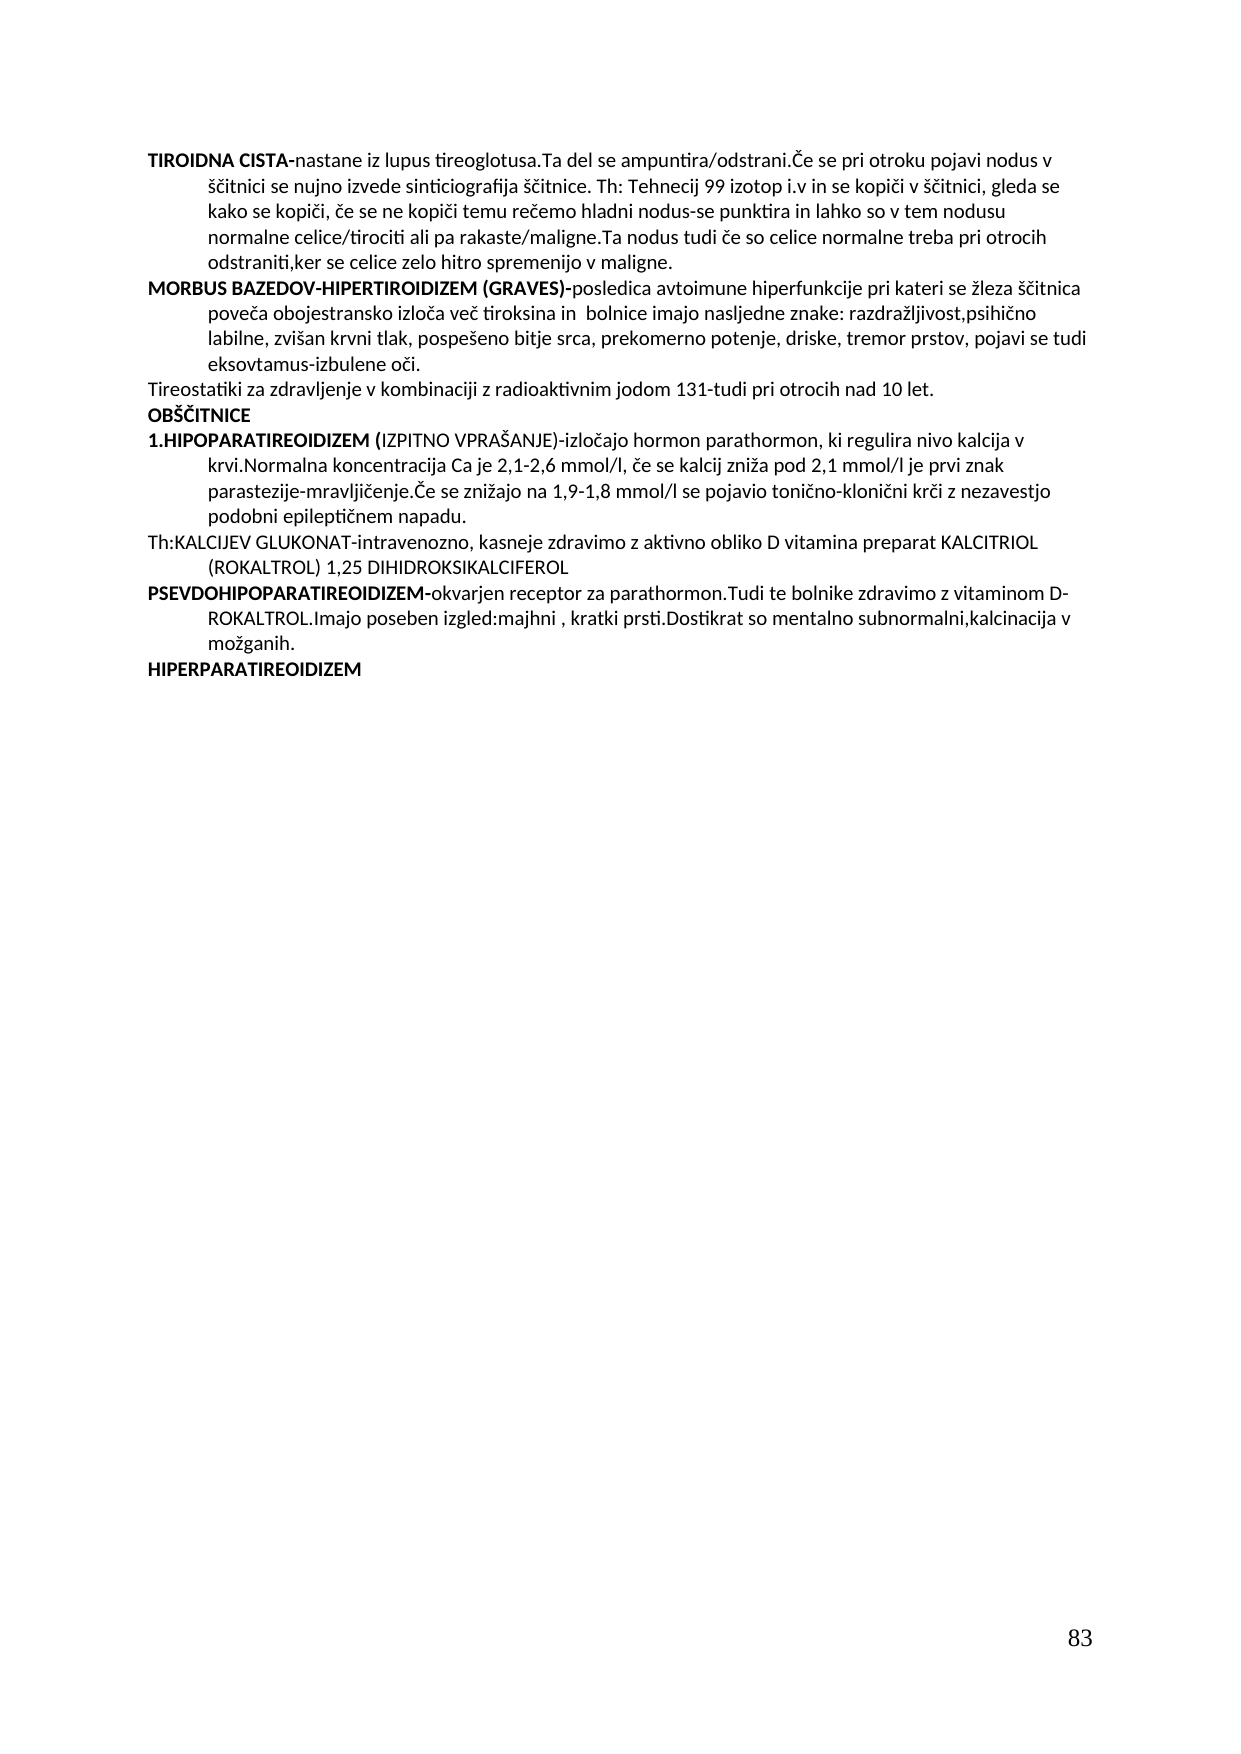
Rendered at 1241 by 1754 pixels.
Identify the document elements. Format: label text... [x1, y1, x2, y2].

subtitle OBŠČITNICE [148, 402, 1092, 427]
subtitle 1.HIPOPARATIREOIDIZEM (IZPITNO VPRAŠANJE)-izločajo hormon parathormon, ki regulira nivo kalcija v krvi.Normalna koncentracija Ca je 2,1-2,6 mmol/l, če se kalcij zniža pod 2,1 mmol/l je prvi znak parastezije-mravljičenje.Če se znižajo na 1,9-1,8 mmol/l se pojavio tonično-klonični krči z nezavestjo podobni epileptičnem napadu. [148, 427, 1092, 529]
subtitle Tireostatiki za zdravljenje v kombinaciji z radioaktivnim jodom 131-tudi pri otrocih nad 10 let. [148, 376, 1092, 402]
subtitle TIROIDNA CISTA-nastane iz lupus tireoglotusa.Ta del se ampuntira/odstrani.Če se pri otroku pojavi nodus v ščitnici se nujno izvede sinticiografija ščitnice. Th: Tehnecij 99 izotop i.v in se kopiči v ščitnici, gleda se kako se kopiči, če se ne kopiči temu rečemo hladni nodus-se punktira in lahko so v tem nodusu normalne celice/tirociti ali pa rakaste/maligne.Ta nodus tudi če so celice normalne treba pri otrocih odstraniti,ker se celice zelo hitro spremenijo v maligne. [148, 148, 1092, 275]
subtitle HIPERPARATIREOIDIZEM [148, 656, 1092, 681]
subtitle Th:KALCIJEV GLUKONAT-intravenozno, kasneje zdravimo z aktivno obliko D vitamina preparat KALCITRIOL (ROKALTROL) 1,25 DIHIDROKSIKALCIFEROL [148, 529, 1092, 580]
subtitle MORBUS BAZEDOV-HIPERTIROIDIZEM (GRAVES)-posledica avtoimune hiperfunkcije pri kateri se žleza ščitnica poveča obojestransko izloča več tiroksina in bolnice imajo nasljedne znake: razdražljivost,psihično labilne, zvišan krvni tlak, pospešeno bitje srca, prekomerno potenje, driske, tremor prstov, pojavi se tudi eksovtamus-izbulene oči. [148, 275, 1092, 376]
subtitle PSEVDOHIPOPARATIREOIDIZEM-okvarjen receptor za parathormon.Tudi te bolnike zdravimo z vitaminom D-ROKALTROL.Imajo poseben izgled:majhni , kratki prsti.Dostikrat so mentalno subnormalni,kalcinacija v možganih. [148, 580, 1092, 656]
